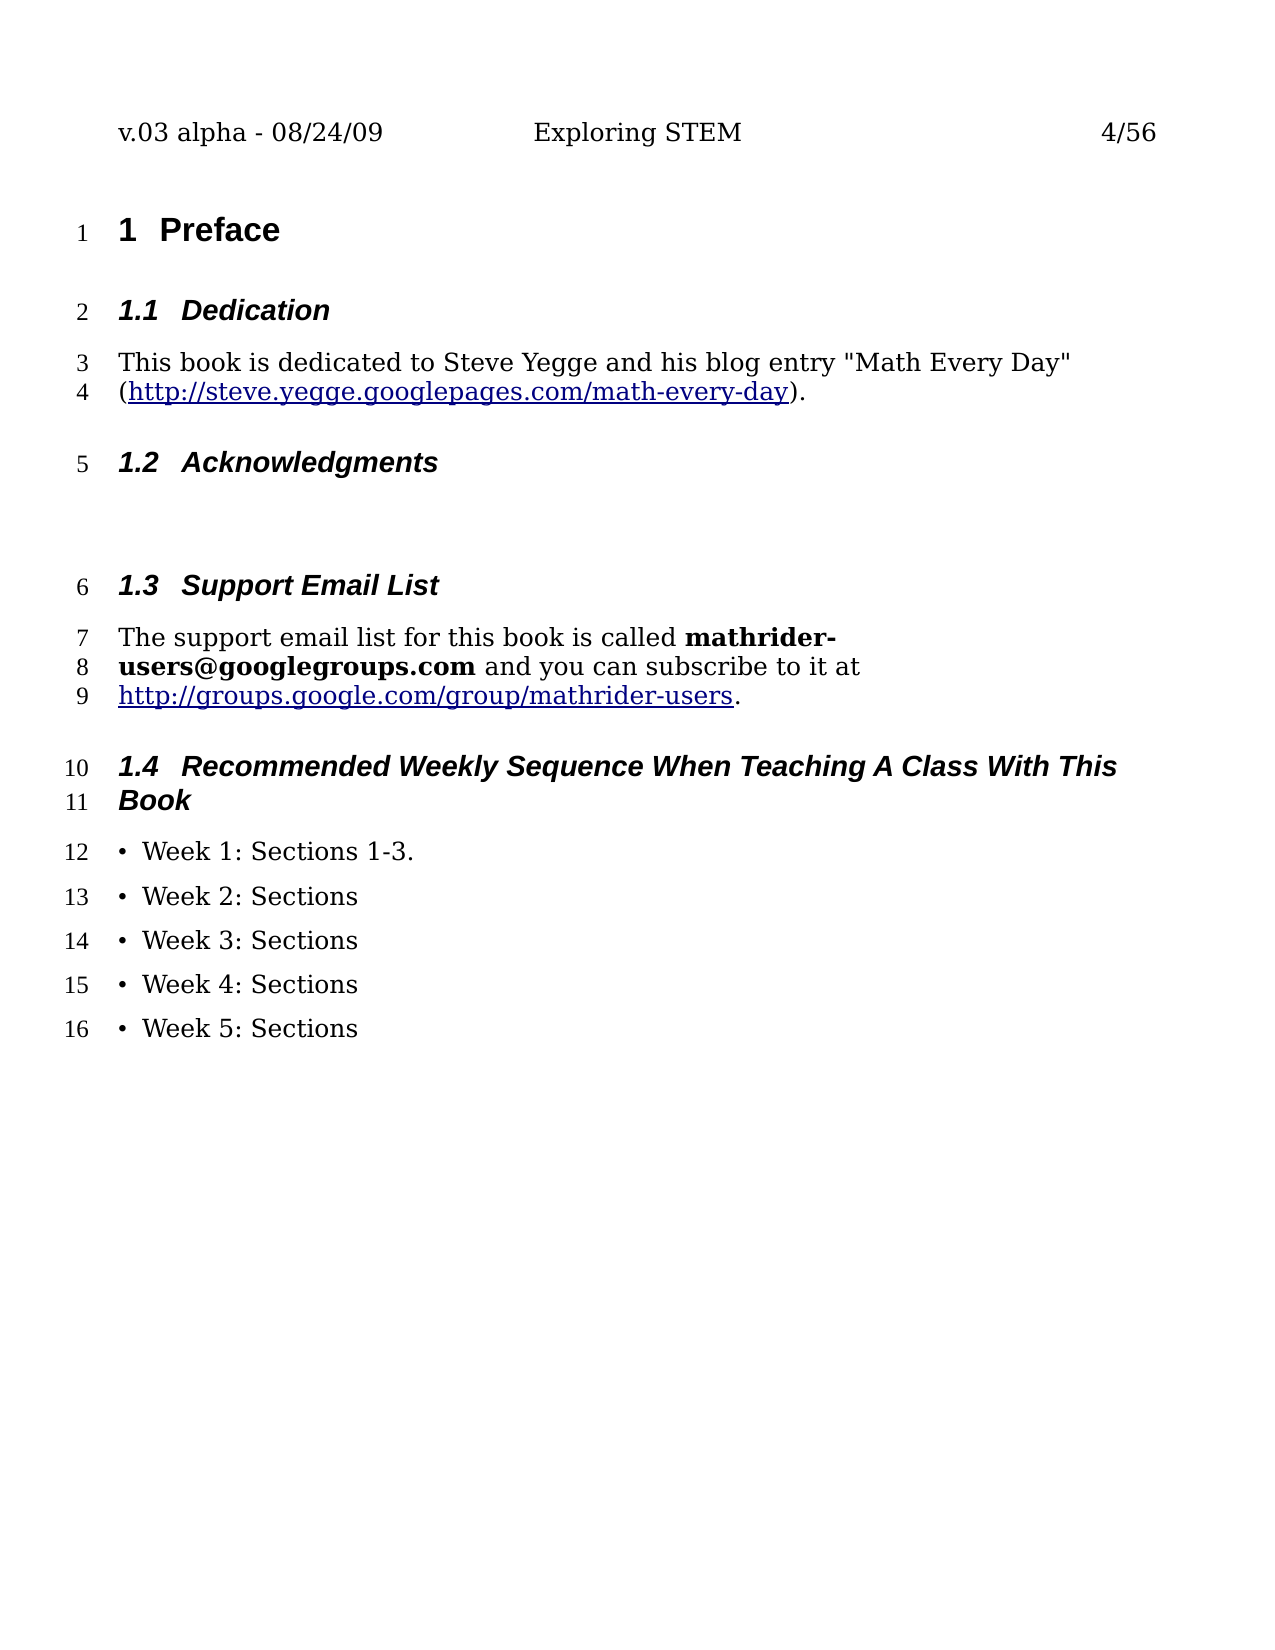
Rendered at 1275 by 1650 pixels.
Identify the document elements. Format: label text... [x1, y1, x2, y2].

list Week 2: Sections [118, 882, 1157, 911]
list Week 4: Sections [118, 970, 1157, 999]
subtitle Recommended Weekly Sequence When Teaching A Class With This Book [118, 749, 1157, 817]
text The support email list for this book is called mathrider-users@googlegroups.com and you can subscribe to it at http://groups.google.com/group/mathrider-users. [118, 622, 1157, 710]
list Week 5: Sections [118, 1014, 1157, 1043]
list Week 1: Sections 1-3. [118, 837, 1157, 867]
subtitle Support Email List [118, 568, 1157, 602]
subtitle Preface [118, 210, 1157, 248]
subtitle Dedication [118, 293, 1157, 327]
text This book is dedicated to Steve Yegge and his blog entry "Math Every Day" (http://steve.yegge.googlepages.com/math-every-day). [118, 348, 1157, 406]
list Week 3: Sections [118, 926, 1157, 955]
subtitle Acknowledgments [118, 445, 1157, 479]
